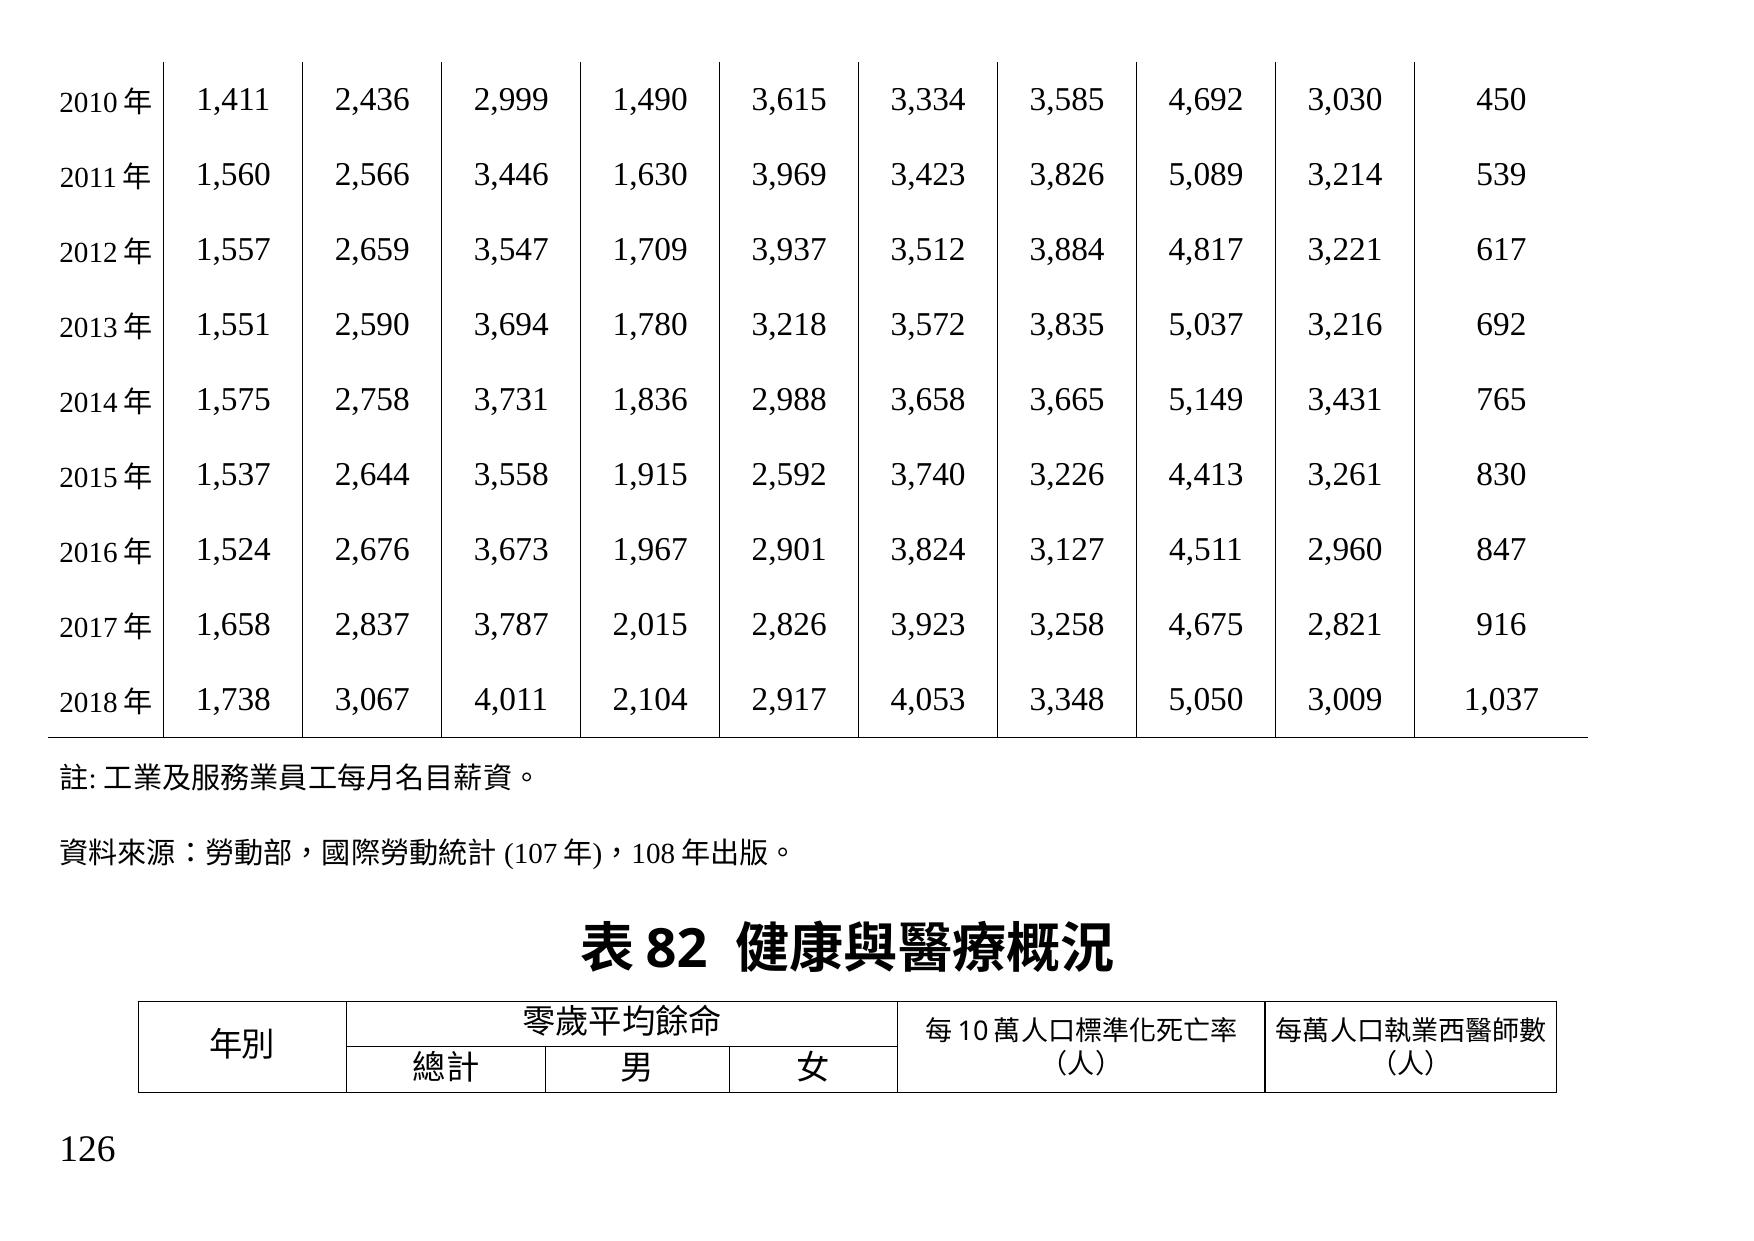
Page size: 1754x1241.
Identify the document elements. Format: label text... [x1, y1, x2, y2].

table_cell 2016年 [48, 512, 163, 587]
table_cell 3,030 [1276, 62, 1414, 137]
table_cell 2,758 [303, 362, 441, 437]
table_cell 916 [1415, 587, 1588, 662]
table_cell 2015年 [48, 437, 163, 512]
table_cell 3,615 [720, 62, 858, 137]
table_cell 2,917 [720, 662, 858, 737]
table_cell 3,423 [859, 137, 997, 212]
table_cell 1,490 [581, 62, 719, 137]
table_cell 2,826 [720, 587, 858, 662]
table_cell 1,967 [581, 512, 719, 587]
table_cell 2018年 [48, 662, 163, 737]
table_cell 847 [1415, 512, 1588, 587]
table_cell 2,676 [303, 512, 441, 587]
table_cell 1,575 [164, 362, 302, 437]
table_cell 1,836 [581, 362, 719, 437]
table_cell 2,659 [303, 212, 441, 287]
table_cell 4,692 [1137, 62, 1275, 137]
table_cell 5,037 [1137, 287, 1275, 362]
table_cell 1,537 [164, 437, 302, 512]
table_cell 3,547 [442, 212, 580, 287]
table_cell 3,731 [442, 362, 580, 437]
table_cell 2,821 [1276, 587, 1414, 662]
table_cell 4,511 [1137, 512, 1275, 587]
table_cell 765 [1415, 362, 1588, 437]
table_cell 3,787 [442, 587, 580, 662]
table_cell 3,216 [1276, 287, 1414, 362]
table_cell 3,740 [859, 437, 997, 512]
table_cell 1,411 [164, 62, 302, 137]
table_header 每萬人口執業西醫師數（人） [1266, 1002, 1556, 1092]
table_cell 1,915 [581, 437, 719, 512]
table_cell 3,673 [442, 512, 580, 587]
table_cell 3,572 [859, 287, 997, 362]
table_cell 4,053 [859, 662, 997, 737]
table_cell 1,630 [581, 137, 719, 212]
table_cell 2,988 [720, 362, 858, 437]
table_cell 1,780 [581, 287, 719, 362]
table_cell 3,558 [442, 437, 580, 512]
table_cell 2017年 [48, 587, 163, 662]
table_cell 3,665 [998, 362, 1136, 437]
table_cell 1,037 [1415, 662, 1588, 737]
table_cell 3,937 [720, 212, 858, 287]
table_cell 4,675 [1137, 587, 1275, 662]
text 資料來源：勞動部，國際勞動統計 (107年)，108年出版。 [59, 813, 1636, 888]
table_cell 總計 [347, 1047, 545, 1092]
table_cell 3,431 [1276, 362, 1414, 437]
table_cell 617 [1415, 212, 1588, 287]
table_cell 2,104 [581, 662, 719, 737]
table_cell 2014年 [48, 362, 163, 437]
table_cell 539 [1415, 137, 1588, 212]
table_cell 3,348 [998, 662, 1136, 737]
table_cell 3,226 [998, 437, 1136, 512]
table_cell 3,969 [720, 137, 858, 212]
table_cell 1,658 [164, 587, 302, 662]
table_cell 830 [1415, 437, 1588, 512]
table_cell 450 [1415, 62, 1588, 137]
table_cell 5,089 [1137, 137, 1275, 212]
table_cell 2,015 [581, 587, 719, 662]
table_cell 3,512 [859, 212, 997, 287]
table_cell 3,067 [303, 662, 441, 737]
table_cell 3,261 [1276, 437, 1414, 512]
table_cell 2,960 [1276, 512, 1414, 587]
table_cell 3,218 [720, 287, 858, 362]
table_cell 2,999 [442, 62, 580, 137]
table_cell 4,817 [1137, 212, 1275, 287]
table_cell 5,050 [1137, 662, 1275, 737]
table_cell 5,149 [1137, 362, 1275, 437]
table_header 每10萬人口標準化死亡率（人） [898, 1002, 1264, 1092]
table_cell 3,658 [859, 362, 997, 437]
subtitle 表82 健康與醫療概況 [59, 888, 1636, 1001]
table_cell 1,560 [164, 137, 302, 212]
table_cell 3,824 [859, 512, 997, 587]
table_header 零歲平均餘命 [347, 1002, 897, 1046]
table_cell 3,214 [1276, 137, 1414, 212]
table_cell 2,901 [720, 512, 858, 587]
table_cell 3,694 [442, 287, 580, 362]
table_cell 2010年 [48, 62, 163, 137]
table_cell 3,923 [859, 587, 997, 662]
table_cell 3,009 [1276, 662, 1414, 737]
table_cell 3,258 [998, 587, 1136, 662]
table_cell 1,738 [164, 662, 302, 737]
table_cell 1,709 [581, 212, 719, 287]
table_cell 4,413 [1137, 437, 1275, 512]
table_cell 2,644 [303, 437, 441, 512]
table_cell 男 [546, 1047, 729, 1092]
table_cell 3,221 [1276, 212, 1414, 287]
text 註: 工業及服務業員工每月名目薪資。 [59, 738, 1636, 813]
table_cell 2,590 [303, 287, 441, 362]
table_header 年別 [139, 1002, 346, 1092]
table_cell 4,011 [442, 662, 580, 737]
table_cell 女 [730, 1047, 897, 1092]
table_cell 3,446 [442, 137, 580, 212]
table_cell 2,592 [720, 437, 858, 512]
table_cell 2,436 [303, 62, 441, 137]
table_cell 2012年 [48, 212, 163, 287]
table_cell 1,557 [164, 212, 302, 287]
table_cell 3,585 [998, 62, 1136, 137]
table_cell 3,884 [998, 212, 1136, 287]
table_cell 3,127 [998, 512, 1136, 587]
table_cell 1,551 [164, 287, 302, 362]
table_cell 3,826 [998, 137, 1136, 212]
table_cell 2011年 [48, 137, 163, 212]
table_cell 3,334 [859, 62, 997, 137]
table_cell 2,566 [303, 137, 441, 212]
table_cell 2,837 [303, 587, 441, 662]
table_cell 2013年 [48, 287, 163, 362]
table_cell 1,524 [164, 512, 302, 587]
table_cell 692 [1415, 287, 1588, 362]
table_cell 3,835 [998, 287, 1136, 362]
